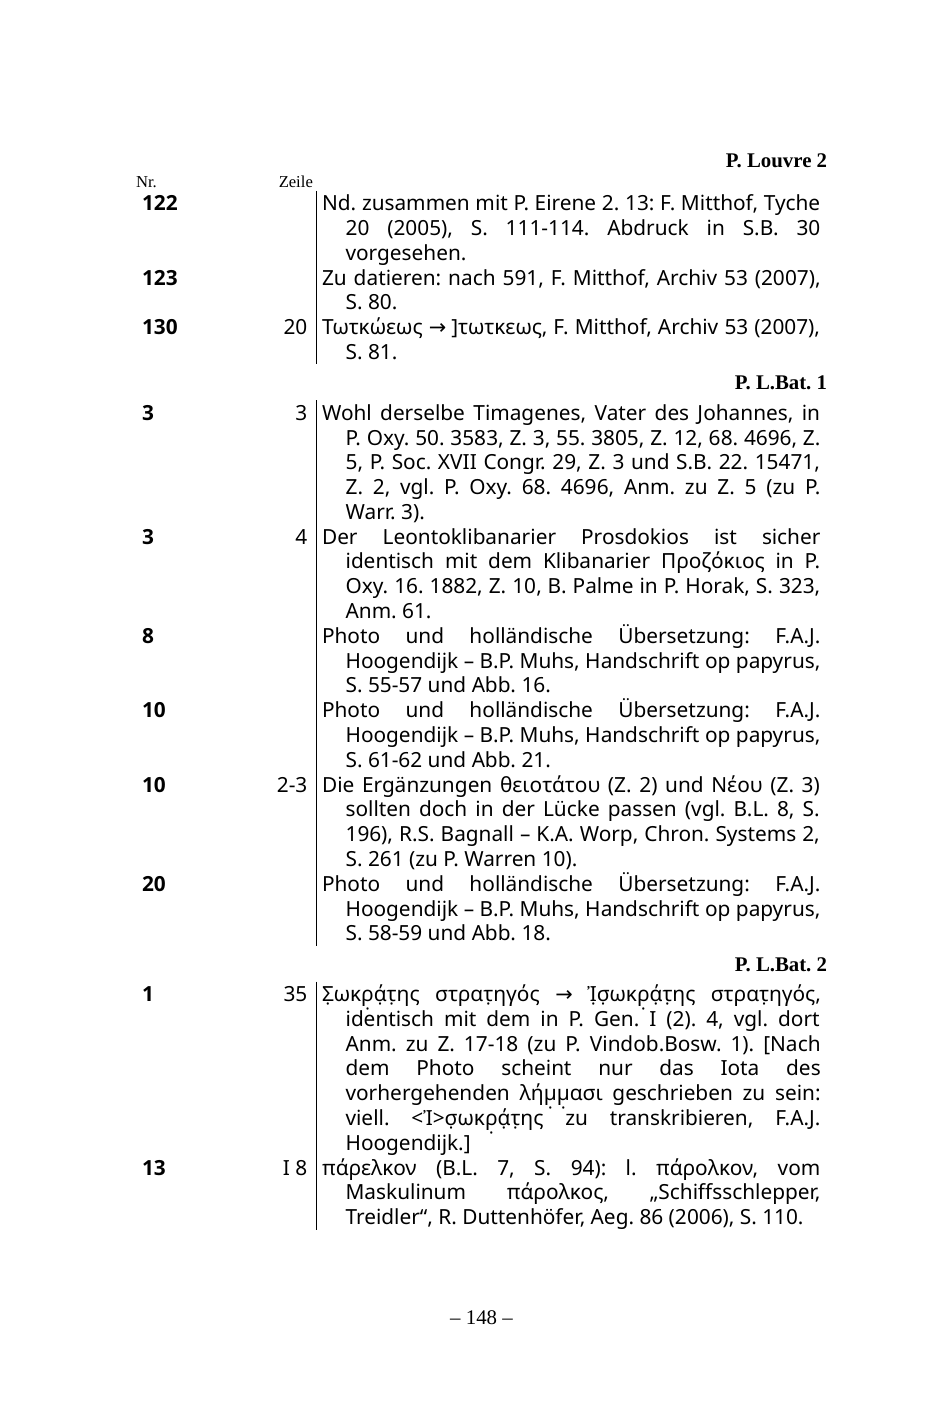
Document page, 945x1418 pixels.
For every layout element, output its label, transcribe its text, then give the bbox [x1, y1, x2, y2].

table_header Σ̣ωκρ̣ά̣τ̣ης στρατ̣ηγός → Ἰ̣σ̣ωκρ̣ά̣τ̣ης στρατ̣ηγός, identisch mit dem in P. Gen. I (2). 4, vgl. dort Anm. zu Z. 17-18 (zu P. Vindob.Bosw. 1). [Nach dem Photo scheint nur das Iota des vorhergehenden λήμ̣μ̣ασι geschrieben zu sein: viell. <Ἰ>σ̣ωκρ̣ά̣τ̣ης zu transkribieren, F.A.J. Hoogendijk.] [317, 982, 827, 1155]
table_cell Photo und holländische Übersetzung: F.A.J. Hoogendijk – B.P. Muhs, Handschrift op papyrus, S. 61-62 und Abb. 21. [317, 698, 827, 772]
table_header Wohl derselbe Timagenes, Vater des Johannes, in P. Oxy. 50. 3583, Z. 3, 55. 3805, Z. 12, 68. 4696, Z. 5, P. Soc. XVII Congr. 29, Z. 3 und S.B. 22. 15471, Z. 2, vgl. P. Oxy. 68. 4696, Anm. zu Z. 5 (zu P. Warr. 3). [317, 400, 827, 524]
table_cell 13 [136, 1155, 224, 1229]
table_cell Zu datieren: nach 591, F. Mitthof, Archiv 53 (2007), S. 80. [317, 265, 827, 315]
table_cell 123 [136, 265, 224, 315]
table_cell 2-3 [224, 772, 316, 871]
table_cell Photo und holländische Übersetzung: F.A.J. Hoogendijk – B.P. Muhs, Handschrift op papyrus, S. 58-59 und Abb. 18. [317, 871, 827, 946]
table_cell 3 [136, 524, 224, 623]
table_cell I 8 [224, 1155, 316, 1229]
table_cell 20 [136, 871, 224, 946]
table_cell 10 [136, 698, 224, 772]
table_cell πάρελκον (B.L. 7, S. 94): l. πάρολκον, vom Maskulinum πάρολκος, „Schiffsschlepper, Treidler“, R. Duttenhöfer, Aeg. 86 (2006), S. 110. [317, 1155, 827, 1229]
table_cell Photo und holländische Übersetzung: F.A.J. Hoogendijk – B.P. Muhs, Handschrift op papyrus, S. 55-57 und Abb. 16. [317, 624, 827, 698]
table_cell [224, 191, 316, 265]
table_cell 20 [224, 315, 316, 364]
table_cell [224, 698, 316, 772]
subtitle P. L.Bat. 2 [136, 952, 827, 976]
table_header 3 [136, 400, 224, 524]
table_cell [224, 265, 316, 315]
table_cell 130 [136, 315, 224, 364]
table_header 1 [136, 982, 224, 1155]
table_header 3 [224, 400, 316, 524]
table_cell [224, 871, 316, 946]
table_cell Die Ergänzungen θειοτάτου (Z. 2) und Νέου (Z. 3) sollten doch in der Lücke passen (vgl. B.L. 8, S. 196), R.S. Bagnall – K.A. Worp, Chron. Systems 2, S. 261 (zu P. Warren 10). [317, 772, 827, 871]
table_cell Nd. zusammen mit P. Eirene 2. 13: F. Mitthof, Tyche 20 (2005), S. 111-114. Abdruck in S.B. 30 vorgesehen. [317, 191, 827, 265]
table_cell Der Leontoklibanarier Prosdokios ist sicher identisch mit dem Klibanarier Προζόκιος in P. Oxy. 16. 1882, Z. 10, B. Palme in P. Horak, S. 323, Anm. 61. [317, 524, 827, 623]
table_cell 122 [136, 191, 224, 265]
table_cell 10 [136, 772, 224, 871]
table_cell Τωτκώεως → ]τωτκεως, F. Mitthof, Archiv 53 (2007), S. 81. [317, 315, 827, 364]
table_cell [224, 624, 316, 698]
subtitle P. L.Bat. 1 [136, 370, 827, 394]
table_cell 4 [224, 524, 316, 623]
table_cell 8 [136, 624, 224, 698]
table_header 35 [224, 982, 316, 1155]
